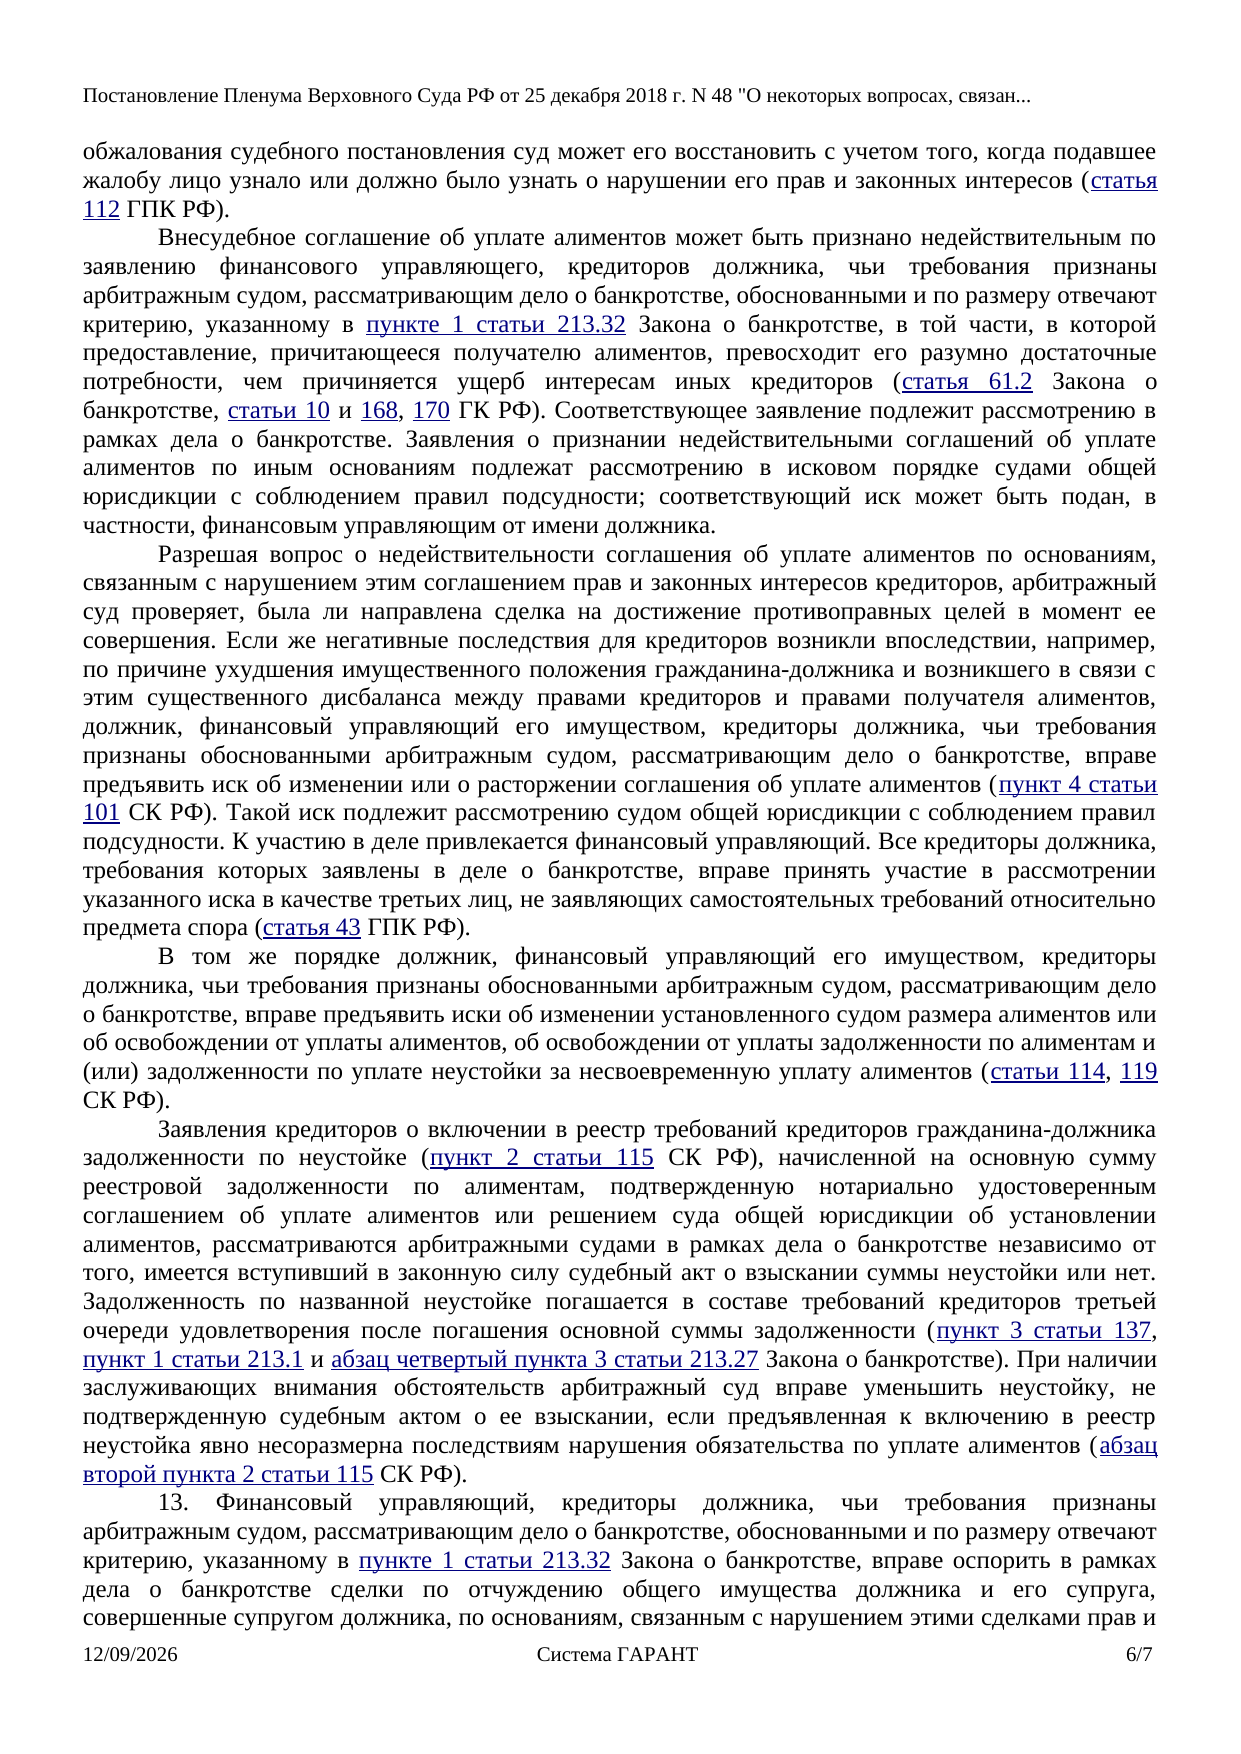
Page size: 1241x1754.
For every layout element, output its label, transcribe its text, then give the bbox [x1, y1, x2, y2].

text Внесудебное соглашение об уплате алиментов может быть признано недействительным по заявлению финансового управляющего, кредиторов должника, чьи требования признаны арбитражным судом, рассматривающим дело о банкротстве, обоснованными и по размеру отвечают критерию, указанному в пункте 1 статьи 213.32 Закона о банкротстве, в той части, в которой предоставление, причитающееся получателю алиментов, превосходит его разумно достаточные потребности, чем причиняется ущерб интересам иных кредиторов (статья 61.2 Закона о банкротстве, статьи 10 и 168, 170 ГК РФ). Соответствующее заявление подлежит рассмотрению в рамках дела о банкротстве. Заявления о признании недействительными соглашений об уплате алиментов по иным основаниям подлежат рассмотрению в исковом порядке судами общей юрисдикции с соблюдением правил подсудности; соответствующий иск может быть подан, в частности, финансовым управляющим от имени должника. [83, 222, 1157, 539]
text Разрешая вопрос о недействительности соглашения об уплате алиментов по основаниям, связанным с нарушением этим соглашением прав и законных интересов кредиторов, арбитражный суд проверяет, была ли направлена сделка на достижение противоправных целей в момент ее совершения. Если же негативные последствия для кредиторов возникли впоследствии, например, по причине ухудшения имущественного положения гражданина-должника и возникшего в связи с этим существенного дисбаланса между правами кредиторов и правами получателя алиментов, должник, финансовый управляющий его имуществом, кредиторы должника, чьи требования признаны обоснованными арбитражным судом, рассматривающим дело о банкротстве, вправе предъявить иск об изменении или о расторжении соглашения об уплате алиментов (пункт 4 статьи 101 СК РФ). Такой иск подлежит рассмотрению судом общей юрисдикции с соблюдением правил подсудности. К участию в деле привлекается финансовый управляющий. Все кредиторы должника, требования которых заявлены в деле о банкротстве, вправе принять участие в рассмотрении указанного иска в качестве третьих лиц, не заявляющих самостоятельных требований относительно предмета спора (статья 43 ГПК РФ). [83, 539, 1157, 941]
text 13. Финансовый управляющий, кредиторы должника, чьи требования признаны арбитражным судом, рассматривающим дело о банкротстве, обоснованными и по размеру отвечают критерию, указанному в пункте 1 статьи 213.32 Закона о банкротстве, вправе оспорить в рамках дела о банкротстве сделки по отчуждению общего имущества должника и его супруга, совершенные супругом должника, по основаниям, связанным с нарушением этими сделками прав и [83, 1487, 1157, 1631]
text Заявления кредиторов о включении в реестр требований кредиторов гражданина-должника задолженности по неустойке (пункт 2 статьи 115 СК РФ), начисленной на основную сумму реестровой задолженности по алиментам, подтвержденную нотариально удостоверенным соглашением об уплате алиментов или решением суда общей юрисдикции об установлении алиментов, рассматриваются арбитражными судами в рамках дела о банкротстве независимо от того, имеется вступивший в законную силу судебный акт о взыскании суммы неустойки или нет. Задолженность по названной неустойке погашается в составе требований кредиторов третьей очереди удовлетворения после погашения основной суммы задолженности (пункт 3 статьи 137, пункт 1 статьи 213.1 и абзац четвертый пункта 3 статьи 213.27 Закона о банкротстве). При наличии заслуживающих внимания обстоятельств арбитражный суд вправе уменьшить неустойку, не подтвержденную судебным актом о ее взыскании, если предъявленная к включению в реестр неустойка явно несоразмерна последствиям нарушения обязательства по уплате алиментов (абзац второй пункта 2 статьи 115 СК РФ). [83, 1114, 1157, 1487]
text обжалования судебного постановления суд может его восстановить с учетом того, когда подавшее жалобу лицо узнало или должно было узнать о нарушении его прав и законных интересов (статья 112 ГПК РФ). [83, 136, 1157, 222]
text В том же порядке должник, финансовый управляющий его имуществом, кредиторы должника, чьи требования признаны обоснованными арбитражным судом, рассматривающим дело о банкротстве, вправе предъявить иски об изменении установленного судом размера алиментов или об освобождении от уплаты алиментов, об освобождении от уплаты задолженности по алиментам и (или) задолженности по уплате неустойки за несвоевременную уплату алиментов (статьи 114, 119 СК РФ). [83, 941, 1157, 1114]
